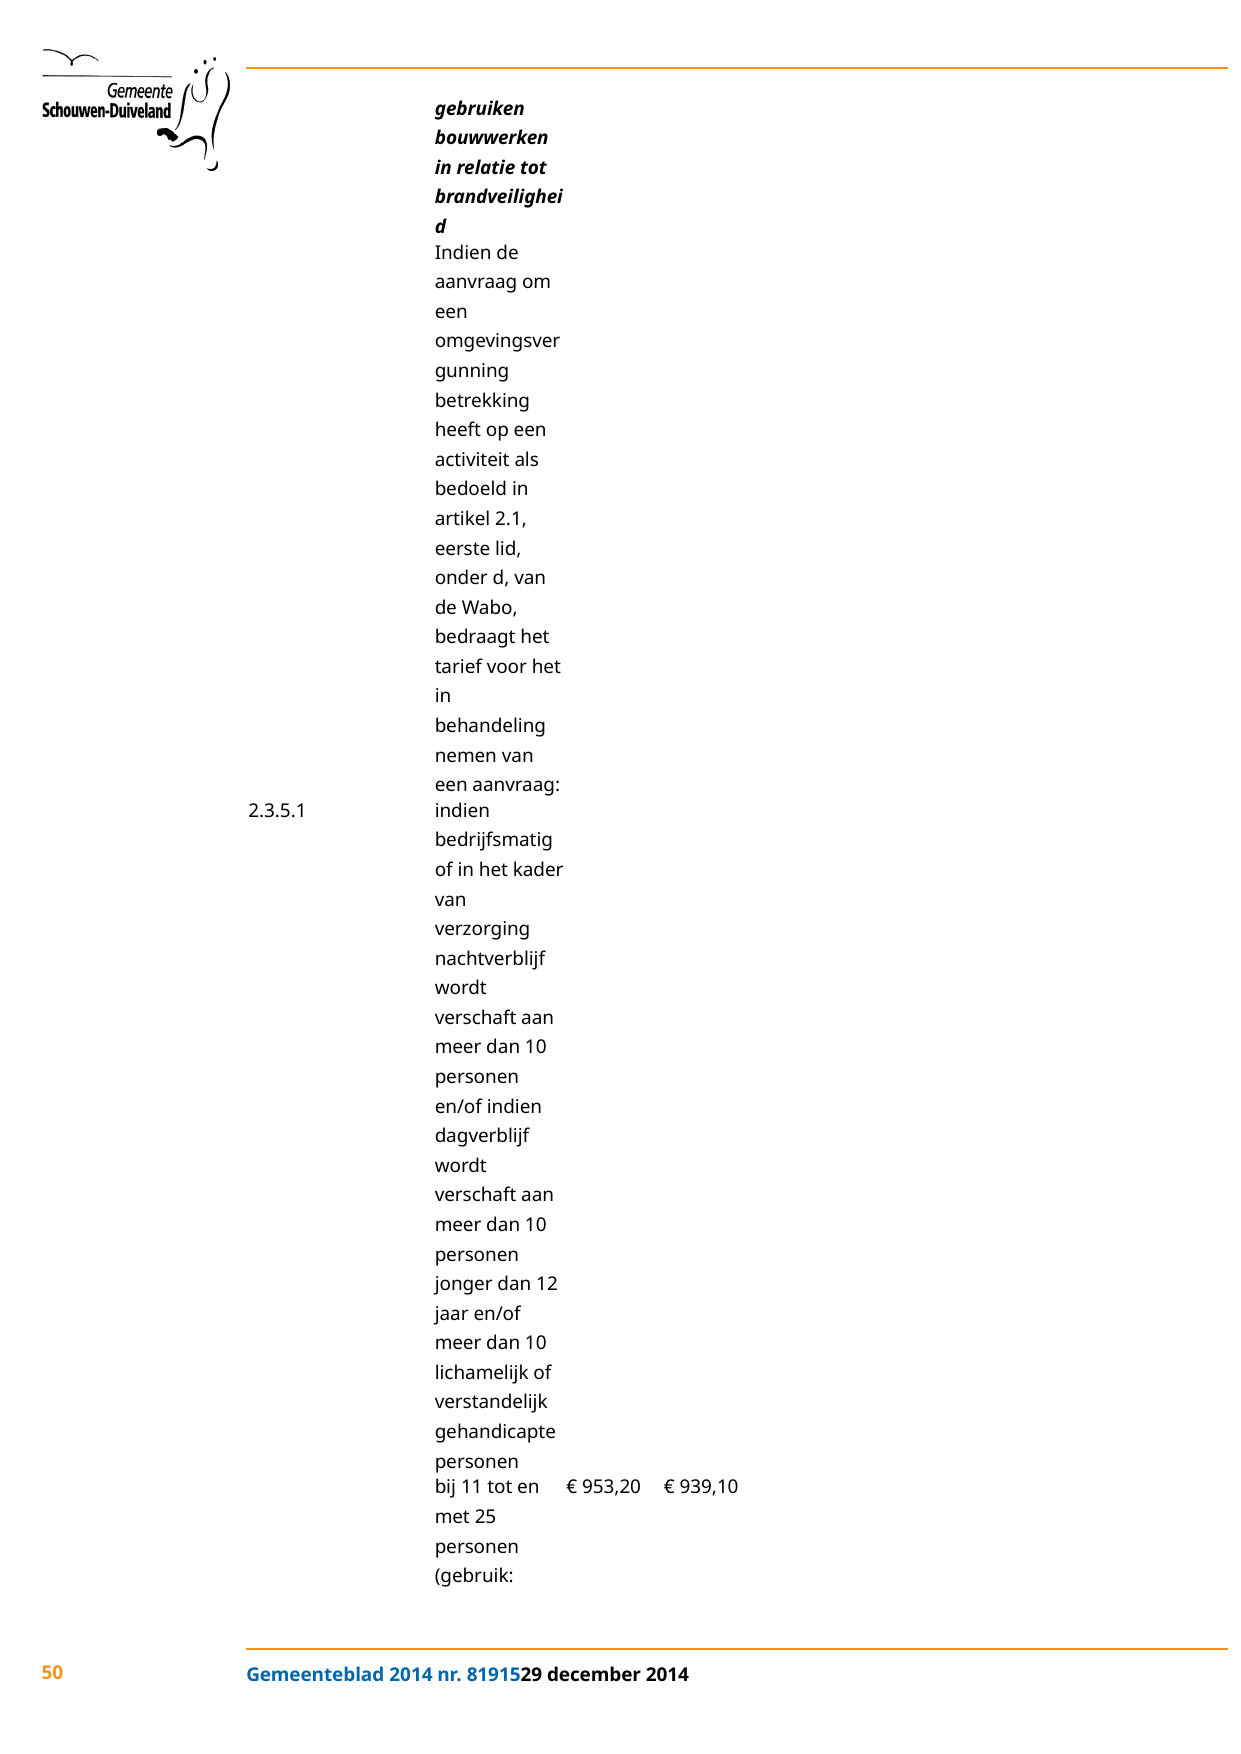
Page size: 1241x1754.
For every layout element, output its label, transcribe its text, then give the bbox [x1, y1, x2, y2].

table_cell € 939,10 [664, 1474, 761, 1588]
table_cell [248, 1474, 434, 1588]
table_cell [956, 239, 1054, 797]
table_cell [248, 95, 434, 239]
table_cell [1054, 95, 1152, 239]
table_cell [566, 797, 664, 1474]
table_cell 2.3.5.1 [248, 797, 434, 1474]
table_cell [566, 239, 664, 797]
table_cell [956, 95, 1054, 239]
table_cell Indien de aanvraag om een omgevingsvergunning betrekking heeft op een activiteit als bedoeld in artikel 2.1, eerste lid, onder d, van de Wabo, bedraagt het tarief voor het in behandeling nemen van een aanvraag: [435, 239, 566, 797]
table_cell [248, 239, 434, 797]
table_cell bij 11 tot en met 25 personen (gebruik: [435, 1474, 566, 1588]
table_cell [664, 95, 761, 239]
table_cell [859, 239, 956, 797]
table_cell [761, 239, 859, 797]
table_cell [761, 95, 859, 239]
table_cell indien bedrijfsmatig of in het kader van verzorging nachtverblijf wordt verschaft aan meer dan 10 personen en/of indien dagverblijf wordt verschaft aan meer dan 10 personen jonger dan 12 jaar en/of meer dan 10 lichamelijk of verstandelijk gehandicapte personen [435, 797, 566, 1474]
table_cell [761, 797, 859, 1474]
table_cell gebruiken bouwwerken in relatie tot brandveiligheid [435, 95, 566, 239]
table_cell [761, 1474, 859, 1588]
table_cell [664, 239, 761, 797]
table_cell [1054, 239, 1152, 797]
table_cell [859, 797, 956, 1474]
table_cell [1054, 1474, 1152, 1588]
table_cell [1054, 797, 1152, 1474]
table_cell [859, 1474, 956, 1588]
table_cell [664, 797, 761, 1474]
table_cell [956, 1474, 1054, 1588]
table_cell € 953,20 [566, 1474, 664, 1588]
table_cell [859, 95, 956, 239]
picture [41, 47, 231, 172]
table_cell [566, 95, 664, 239]
table_cell [956, 797, 1054, 1474]
